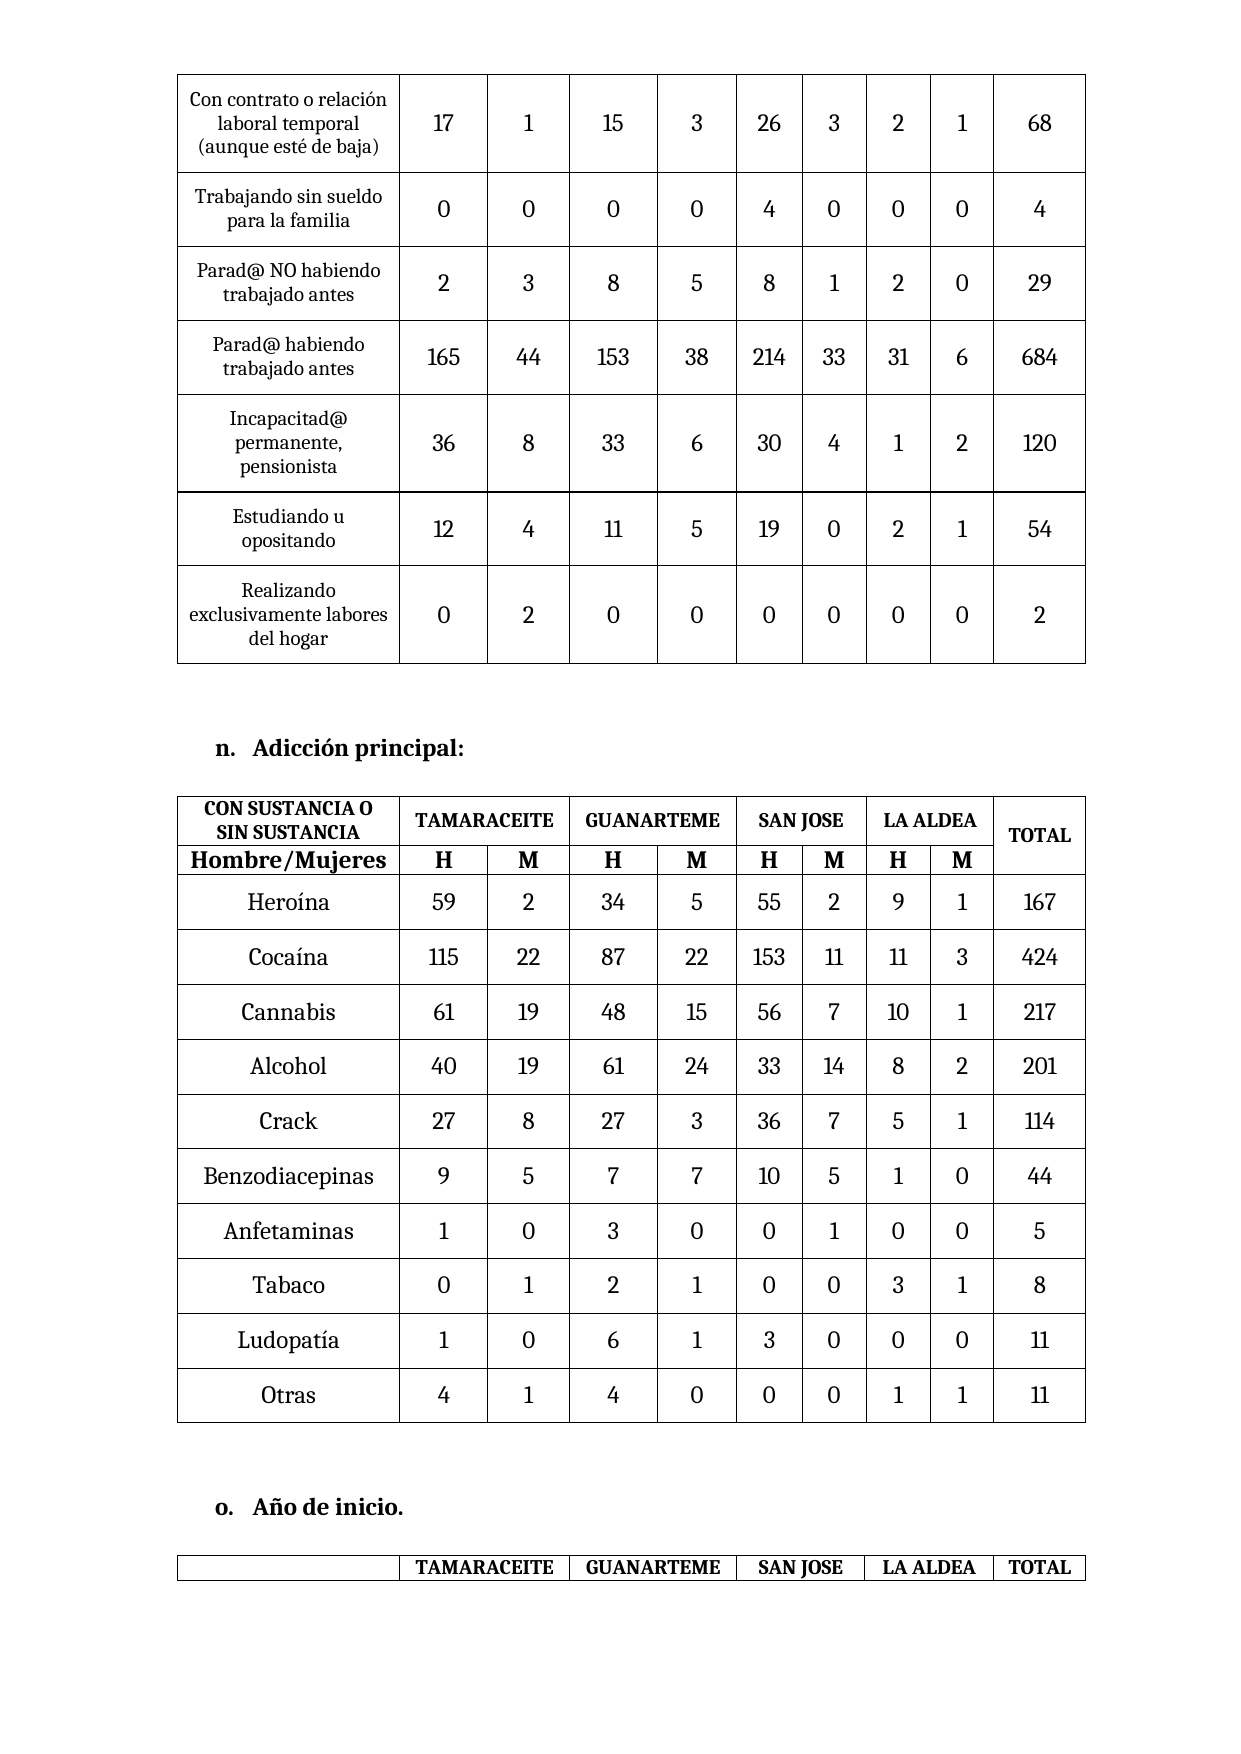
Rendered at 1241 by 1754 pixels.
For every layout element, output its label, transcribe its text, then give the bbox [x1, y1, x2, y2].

table_cell 0 [867, 173, 930, 246]
table_cell 5 [658, 247, 736, 319]
table_cell 2 [994, 566, 1085, 663]
table_cell 0 [658, 1204, 736, 1258]
table_cell 114 [994, 1095, 1085, 1148]
table_cell H [867, 846, 930, 874]
table_cell M [931, 846, 993, 874]
table_cell 0 [488, 173, 569, 246]
table_cell 12 [400, 493, 487, 565]
table_cell 36 [737, 1095, 802, 1148]
table_cell 33 [737, 1040, 802, 1093]
table_cell 55 [737, 875, 802, 929]
table_cell 15 [658, 985, 736, 1039]
table_cell 9 [400, 1149, 487, 1203]
table_cell 0 [867, 1314, 930, 1367]
table_cell 61 [400, 985, 487, 1039]
table_cell Incapacitad@ permanente, pensionista [178, 395, 399, 491]
table_cell 201 [994, 1040, 1085, 1093]
table_cell 4 [488, 493, 569, 565]
table_cell M [658, 846, 736, 874]
table_cell Anfetaminas [178, 1204, 399, 1258]
table_cell 0 [400, 566, 487, 663]
table_cell 5 [488, 1149, 569, 1203]
table_cell 1 [931, 985, 993, 1039]
table_cell 0 [570, 566, 657, 663]
table_cell 33 [803, 321, 866, 393]
table_header [178, 1556, 399, 1579]
table_cell 5 [658, 493, 736, 565]
table_cell 4 [803, 395, 866, 491]
table_cell 44 [994, 1149, 1085, 1203]
table_cell Heroína [178, 875, 399, 929]
table_cell 3 [803, 75, 866, 172]
table_cell 0 [570, 173, 657, 246]
table_cell 0 [803, 493, 866, 565]
table_cell 87 [570, 930, 657, 984]
table_cell 0 [803, 173, 866, 246]
table_header TOTAL [994, 1556, 1085, 1579]
table_cell 24 [658, 1040, 736, 1093]
table_cell 0 [931, 1314, 993, 1367]
table_cell 17 [400, 75, 487, 172]
table_cell 4 [400, 1369, 487, 1422]
table_cell 0 [658, 173, 736, 246]
table_cell 40 [400, 1040, 487, 1093]
table_header TAMARACEITE [400, 797, 569, 844]
table_cell 19 [488, 1040, 569, 1093]
table_cell 0 [867, 1204, 930, 1258]
table_cell 0 [658, 566, 736, 663]
table_cell 0 [488, 1204, 569, 1258]
table_cell 5 [994, 1204, 1085, 1258]
table_cell 0 [737, 1369, 802, 1422]
table_cell Cannabis [178, 985, 399, 1039]
table_cell M [803, 846, 866, 874]
table_header TAMARACEITE [400, 1556, 569, 1579]
table_cell 14 [803, 1040, 866, 1093]
table_header CON SUSTANCIA O SIN SUSTANCIA [178, 797, 399, 844]
table_cell 3 [658, 75, 736, 172]
table_cell 3 [570, 1204, 657, 1258]
table_cell Trabajando sin sueldo para la familia [178, 173, 399, 246]
table_cell 0 [931, 566, 993, 663]
table_cell 8 [570, 247, 657, 319]
table_cell Crack [178, 1095, 399, 1148]
table_cell 1 [658, 1314, 736, 1367]
table_cell Parad@ NO habiendo trabajado antes [178, 247, 399, 319]
table_cell 10 [737, 1149, 802, 1203]
table_cell 167 [994, 875, 1085, 929]
table_cell 0 [737, 1204, 802, 1258]
table_header TOTAL [994, 797, 1085, 874]
table_cell 1 [931, 1259, 993, 1313]
table_cell 214 [737, 321, 802, 393]
table_header SAN JOSE [737, 797, 866, 844]
table_cell 6 [931, 321, 993, 393]
table_cell 9 [867, 875, 930, 929]
table_cell 0 [931, 1204, 993, 1258]
table_header GUANARTEME [570, 1556, 736, 1579]
table_cell 3 [867, 1259, 930, 1313]
table_cell 56 [737, 985, 802, 1039]
table_cell 1 [488, 1369, 569, 1422]
table_cell Parad@ habiendo trabajado antes [178, 321, 399, 393]
table_cell 0 [803, 1369, 866, 1422]
table_cell 5 [867, 1095, 930, 1148]
table_cell 30 [737, 395, 802, 491]
table_cell 7 [570, 1149, 657, 1203]
table_cell 8 [488, 395, 569, 491]
table_cell H [570, 846, 657, 874]
table_cell 1 [931, 75, 993, 172]
table_cell 4 [994, 173, 1085, 246]
table_cell 2 [488, 566, 569, 663]
table_cell 22 [488, 930, 569, 984]
table_cell Realizando exclusivamente labores del hogar [178, 566, 399, 663]
table_cell 0 [931, 247, 993, 319]
table_cell 0 [931, 173, 993, 246]
table_cell 6 [570, 1314, 657, 1367]
table_cell 7 [658, 1149, 736, 1203]
table_cell 0 [658, 1369, 736, 1422]
table_header SAN JOSE [737, 1556, 864, 1579]
table_cell 15 [570, 75, 657, 172]
table_cell 8 [488, 1095, 569, 1148]
table_cell 1 [931, 1095, 993, 1148]
table_cell 2 [931, 395, 993, 491]
table_cell 1 [803, 247, 866, 319]
table_cell 4 [737, 173, 802, 246]
table_cell 0 [400, 1259, 487, 1313]
table_cell Otras [178, 1369, 399, 1422]
table_cell 2 [867, 247, 930, 319]
table_cell 11 [994, 1369, 1085, 1422]
table_cell 11 [994, 1314, 1085, 1367]
table_header GUANARTEME [570, 797, 736, 844]
table_cell 1 [867, 1149, 930, 1203]
table_cell 3 [488, 247, 569, 319]
table_cell 22 [658, 930, 736, 984]
table_cell 8 [867, 1040, 930, 1093]
table_cell 11 [867, 930, 930, 984]
table_cell 684 [994, 321, 1085, 393]
table_cell 1 [658, 1259, 736, 1313]
table_cell Tabaco [178, 1259, 399, 1313]
table_cell 19 [488, 985, 569, 1039]
table_cell 1 [400, 1204, 487, 1258]
table_cell 120 [994, 395, 1085, 491]
table_cell 1 [400, 1314, 487, 1367]
table_cell 1 [931, 493, 993, 565]
table_cell 7 [803, 985, 866, 1039]
table_cell 0 [737, 566, 802, 663]
table_cell 2 [488, 875, 569, 929]
table_cell 0 [867, 566, 930, 663]
table_cell Con contrato o relación laboral temporal (aunque esté de baja) [178, 75, 399, 172]
table_cell 1 [867, 395, 930, 491]
table_cell 3 [737, 1314, 802, 1367]
table_cell 115 [400, 930, 487, 984]
table_cell 153 [737, 930, 802, 984]
table_cell 36 [400, 395, 487, 491]
table_cell 2 [867, 75, 930, 172]
table_cell 1 [931, 1369, 993, 1422]
table_cell 68 [994, 75, 1085, 172]
table_cell 153 [570, 321, 657, 393]
table_cell 2 [931, 1040, 993, 1093]
table_cell 1 [488, 75, 569, 172]
table_cell 424 [994, 930, 1085, 984]
table_cell Benzodiacepinas [178, 1149, 399, 1203]
table_cell 1 [931, 875, 993, 929]
table_cell 8 [994, 1259, 1085, 1313]
table_cell 33 [570, 395, 657, 491]
table_header LA ALDEA [867, 797, 993, 844]
table_cell 2 [400, 247, 487, 319]
table_cell 31 [867, 321, 930, 393]
table_cell 38 [658, 321, 736, 393]
table_cell H [400, 846, 487, 874]
table_cell 2 [570, 1259, 657, 1313]
table_cell Cocaína [178, 930, 399, 984]
table_cell 48 [570, 985, 657, 1039]
table_header LA ALDEA [865, 1556, 993, 1579]
table_cell 19 [737, 493, 802, 565]
table_cell 4 [570, 1369, 657, 1422]
list Adicción principal: [215, 734, 1063, 763]
table_cell 2 [803, 875, 866, 929]
table_cell 27 [400, 1095, 487, 1148]
table_cell 0 [737, 1259, 802, 1313]
table_cell 61 [570, 1040, 657, 1093]
table_cell M [488, 846, 569, 874]
table_cell 6 [658, 395, 736, 491]
table_cell Alcohol [178, 1040, 399, 1093]
table_cell 0 [803, 1314, 866, 1367]
table_cell 0 [488, 1314, 569, 1367]
list Año de inicio. [215, 1493, 1063, 1522]
table_cell 54 [994, 493, 1085, 565]
table_cell 7 [803, 1095, 866, 1148]
table_cell 1 [488, 1259, 569, 1313]
table_cell 0 [400, 173, 487, 246]
table_cell 27 [570, 1095, 657, 1148]
table_cell 0 [803, 1259, 866, 1313]
table_cell 8 [737, 247, 802, 319]
table_cell 34 [570, 875, 657, 929]
table_cell 29 [994, 247, 1085, 319]
table_cell 165 [400, 321, 487, 393]
table_cell 59 [400, 875, 487, 929]
table_cell 2 [867, 493, 930, 565]
table_cell 1 [867, 1369, 930, 1422]
table_cell 11 [570, 493, 657, 565]
table_cell Estudiando u opositando [178, 493, 399, 565]
table_cell 1 [803, 1204, 866, 1258]
table_cell Hombre/Mujeres [178, 846, 399, 874]
table_cell 3 [658, 1095, 736, 1148]
table_cell 0 [931, 1149, 993, 1203]
table_cell 11 [803, 930, 866, 984]
table_cell Ludopatía [178, 1314, 399, 1367]
table_cell 5 [658, 875, 736, 929]
table_cell 3 [931, 930, 993, 984]
table_cell 44 [488, 321, 569, 393]
table_cell 0 [803, 566, 866, 663]
table_cell 26 [737, 75, 802, 172]
table_cell H [737, 846, 802, 874]
table_cell 217 [994, 985, 1085, 1039]
table_cell 5 [803, 1149, 866, 1203]
table_cell 10 [867, 985, 930, 1039]
